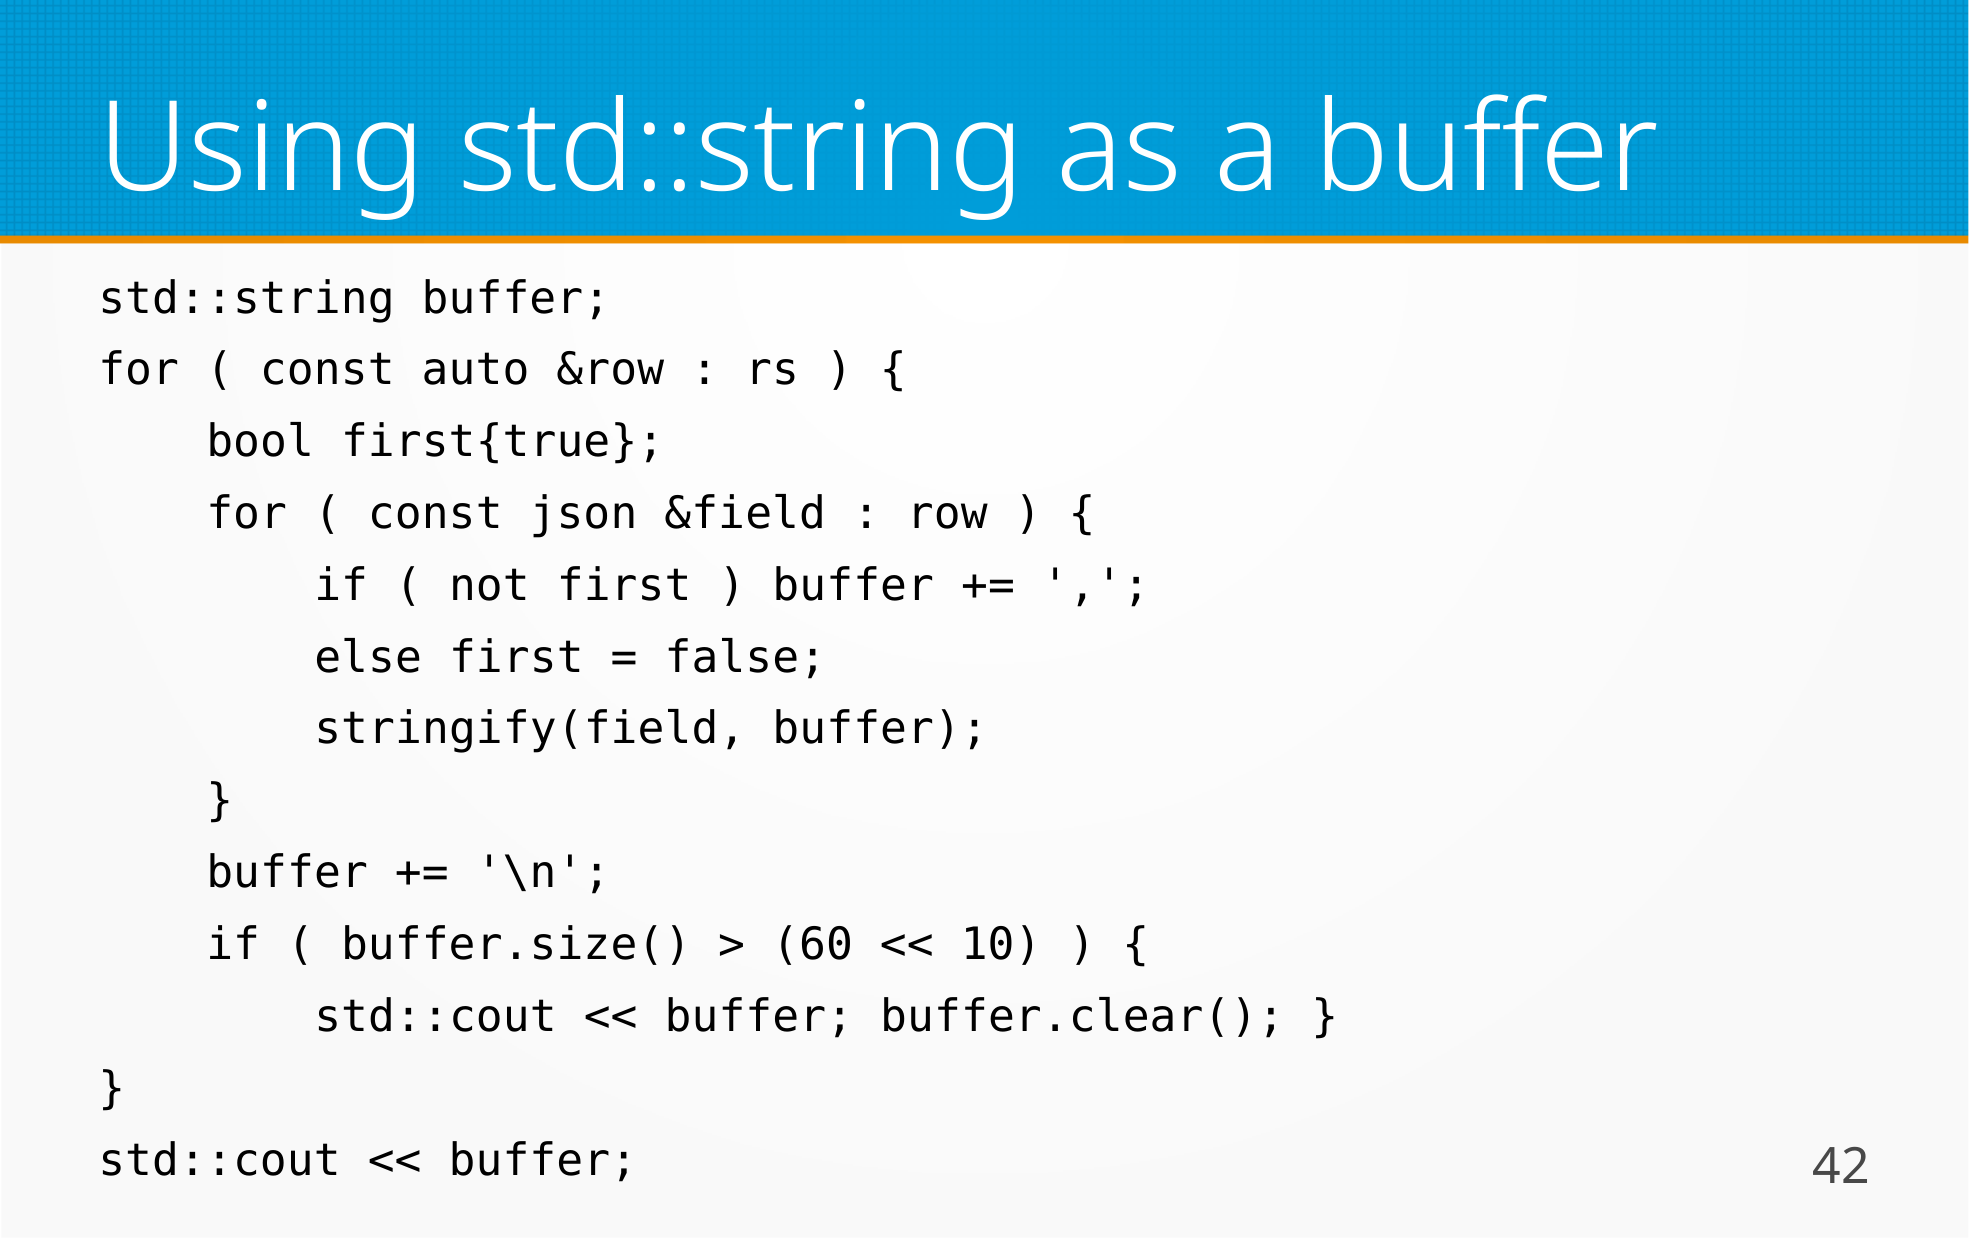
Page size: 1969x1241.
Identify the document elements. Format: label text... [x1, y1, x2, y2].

picture [0, 236, 1969, 1241]
list std::string buffer; for ( const auto &row : rs ) { bool first{true}; for ( const json &field : row ) { if ( not first ) buffer += ','; else first = false; stringify(field, buffer); } buffer += '\n'; if ( buffer.size() > (60 << 10) ) { std::cout << buffer; buffer.clear(); } } std::cout << buffer; [98, 271, 1861, 1193]
title Using std::string as a buffer [98, 19, 1870, 227]
